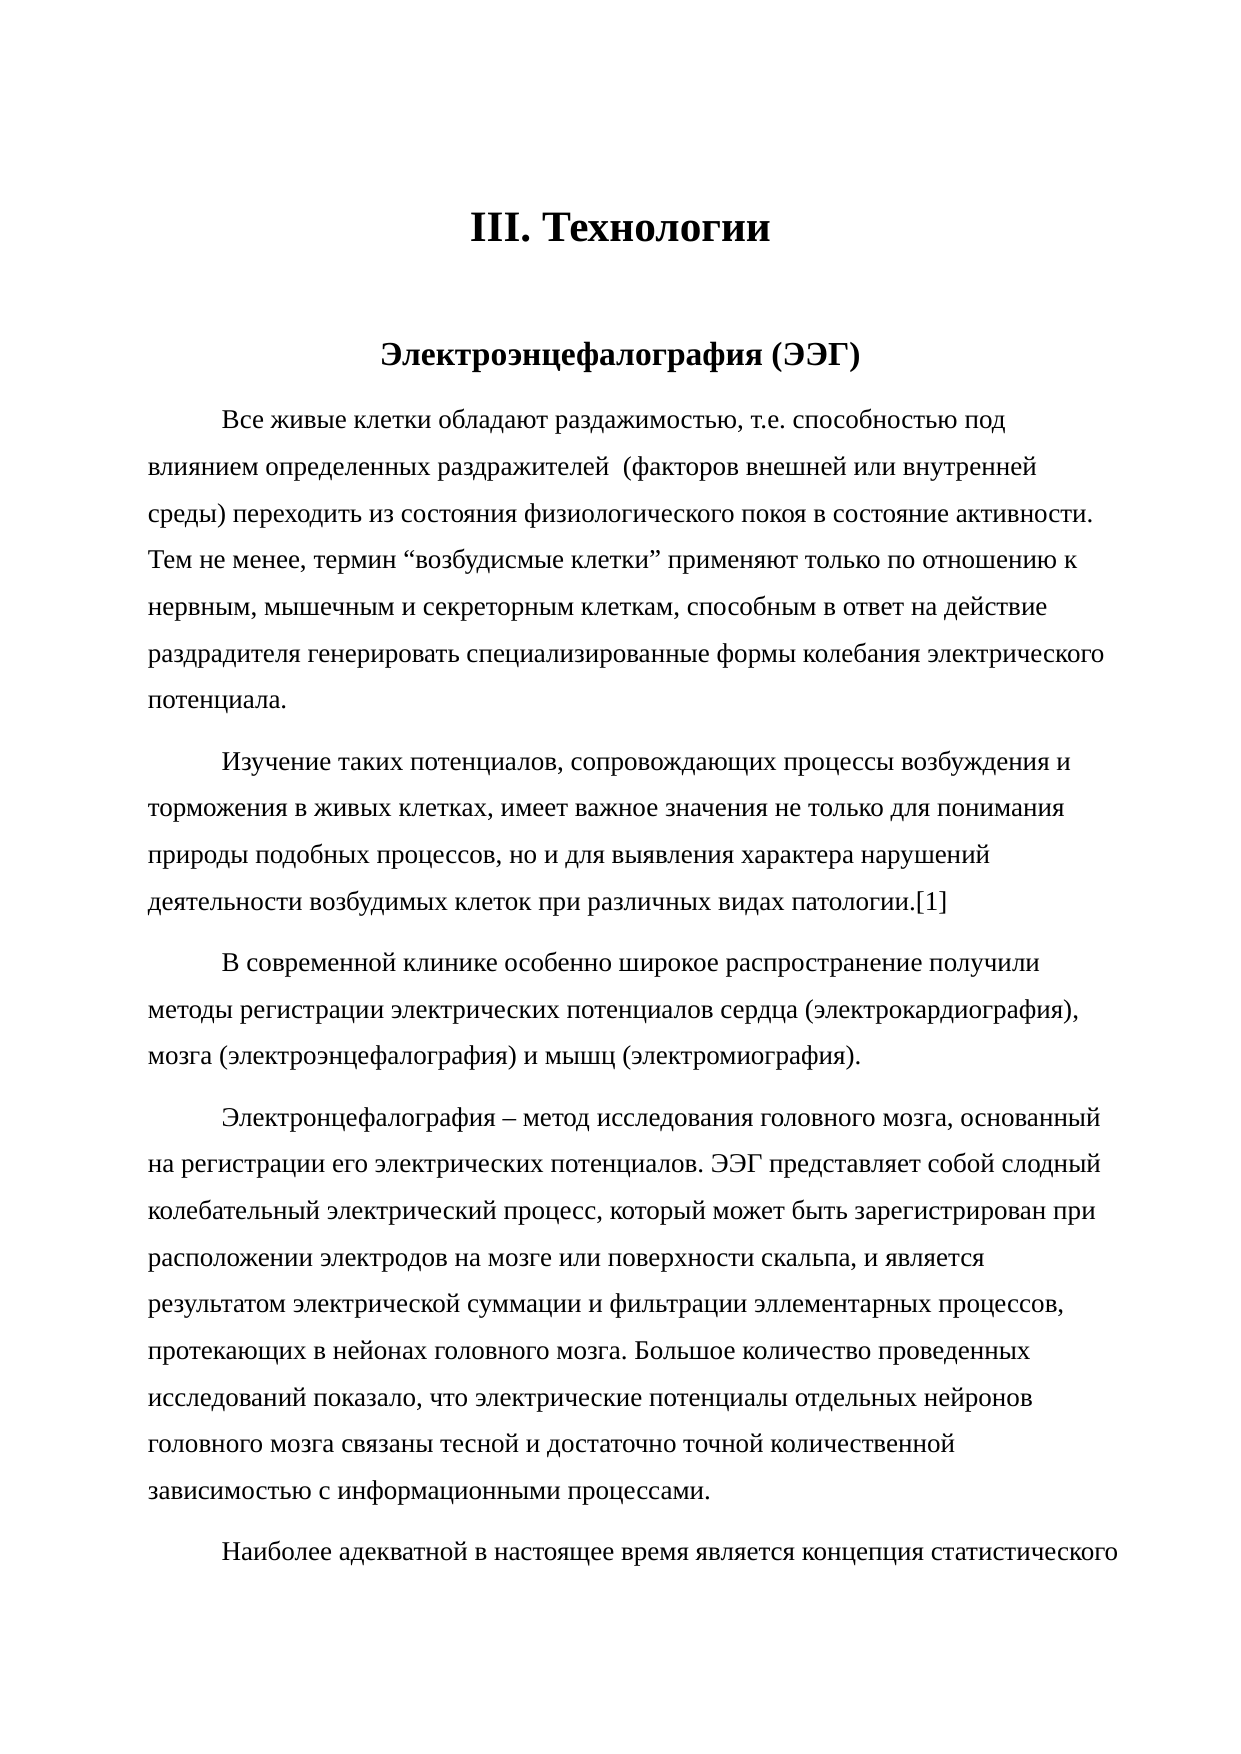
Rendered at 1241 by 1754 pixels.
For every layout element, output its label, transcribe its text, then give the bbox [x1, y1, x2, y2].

text Наиболее адекватной в настоящее время является концепция статистического [148, 1535, 1122, 1566]
text Все живые клетки обладают раздажимостью, т.е. способностью под влиянием определенных раздражителей (факторов внешней или внутренней среды) переходить из состояния физиологического покоя в состояние активности. Тем не менее, термин “возбудисмые клетки” применяют только по отношению к нервным, мышечным и секреторным клеткам, способным в ответ на действие раздрадителя генерировать специализированные формы колебания электрического потенциала. [148, 403, 1122, 715]
text Изучение таких потенциалов, сопровождающих процессы возбуждения и торможения в живых клетках, имеет важное значения не только для понимания природы подобных процессов, но и для выявления характера нарушений деятельности возбудимых клеток при различных видах патологии.[1] [148, 745, 1122, 916]
text В современной клинике особенно широкое распространение получили методы регистрации электрических потенциалов сердца (электрокардиография), мозга (электроэнцефалография) и мышц (электромиография). [148, 946, 1122, 1071]
subtitle Электроэнцефалография (ЭЭГ) [118, 334, 1122, 372]
subtitle Технологии [118, 201, 1122, 251]
text Электронцефалография – метод исследования головного мозга, основанный на регистрации его электрических потенциалов. ЭЭГ представляет собой слодный колебательный электрический процесс, который может быть зарегистрирован при расположении электродов на мозге или поверхности скальпа, и является результатом электрической суммации и фильтрации эллементарных процессов, протекающих в нейонах головного мозга. Большое количество проведенных исследований показало, что электрические потенциалы отдельных нейронов головного мозга связаны тесной и достаточно точной количественной зависимостью с информационными процессами. [148, 1101, 1122, 1505]
